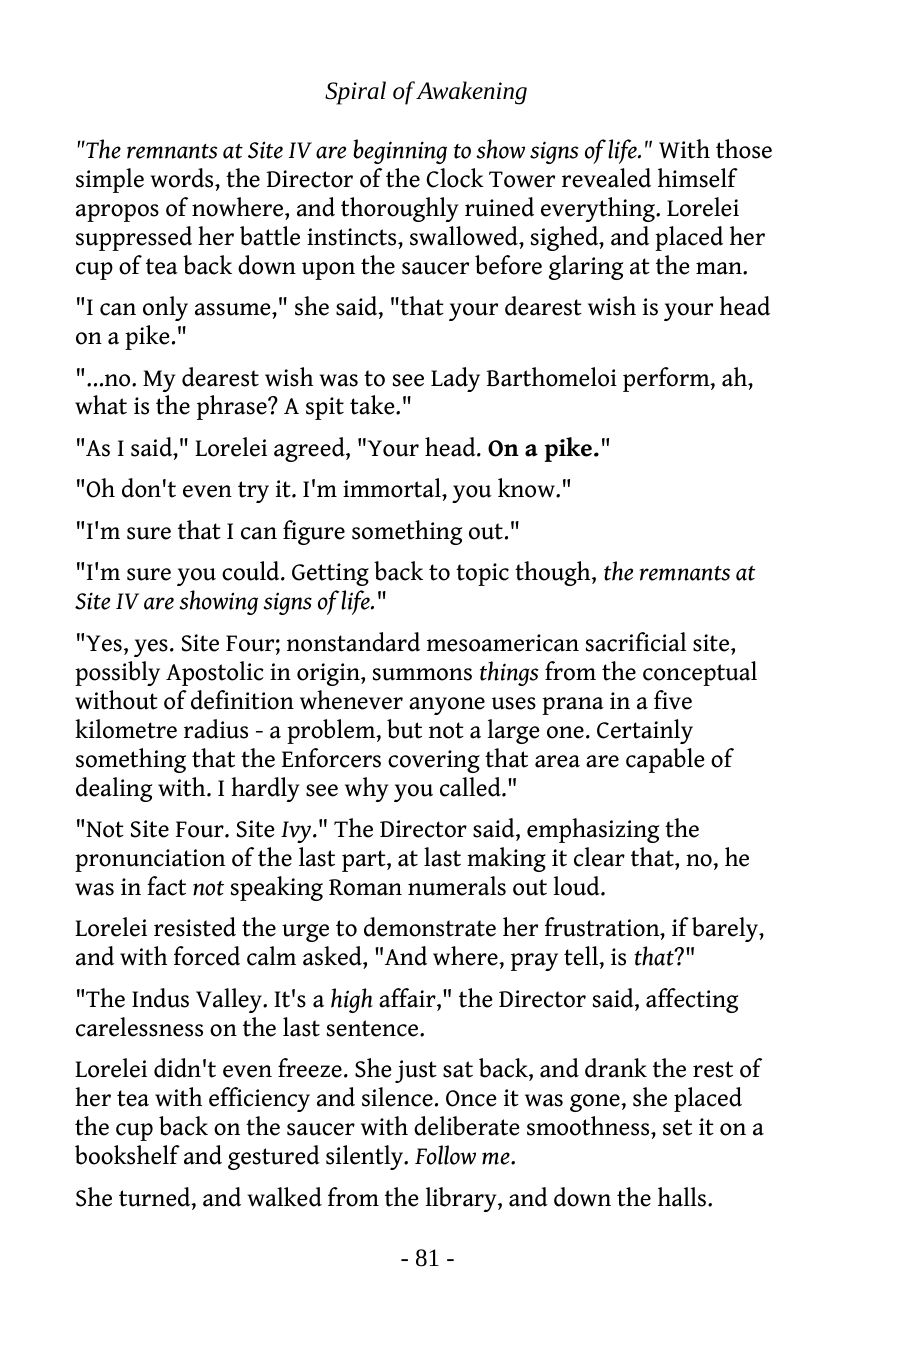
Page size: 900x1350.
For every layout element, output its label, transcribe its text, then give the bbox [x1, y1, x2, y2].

text She turned, and walked from the library, and down the halls. [75, 1184, 780, 1213]
text "I'm sure you could. Getting back to topic though, the remnants at Site IV are showing signs of life." [75, 559, 780, 617]
text "As I said," Lorelei agreed, "Your head. On a pike." [75, 434, 780, 463]
text "I can only assume," she said, "that your dearest wish is your head on a pike." [75, 294, 780, 352]
text "Not Site Four. Site Ivy." The Director said, emphasizing the pronunciation of the last part, at last making it clear that, no, he was in fact not speaking Roman numerals out loud. [75, 816, 780, 902]
text "Oh don't even try it. I'm immortal, you know." [75, 476, 780, 505]
text "The remnants at Site IV are beginning to show signs of life." With those simple words, the Director of the Clock Tower revealed himself apropos of nowhere, and thoroughly ruined everything. Lorelei suppressed her battle instincts, swallowed, sighed, and placed her cup of tea back down upon the saucer before glaring at the man. [75, 136, 780, 281]
text "Yes, yes. Site Four; nonstandard mesoamerican sacrificial site, possibly Apostolic in origin, summons things from the conceptual without of definition whenever anyone uses prana in a five kilometre radius - a problem, but not a large one. Certainly something that the Enforcers covering that area are capable of dealing with. I hardly see why you called." [75, 629, 780, 803]
text "I'm sure that I can figure something out." [75, 517, 780, 546]
text Lorelei didn't even freeze. She just sat back, and drank the rest of her tea with efficiency and silence. Once it was gone, she placed the cup back on the saucer with deliberate smoothness, set it on a bookshelf and gestured silently. Follow me. [75, 1056, 780, 1172]
text Lorelei resisted the urge to demonstrate her frustration, if barely, and with forced calm asked, "And where, pray tell, is that?" [75, 915, 780, 973]
text "The Indus Valley. It's a high affair," the Director said, affecting carelessness on the last sentence. [75, 985, 780, 1043]
text "...no. My dearest wish was to see Lady Barthomeloi perform, ah, what is the phrase? A spit take." [75, 364, 780, 422]
